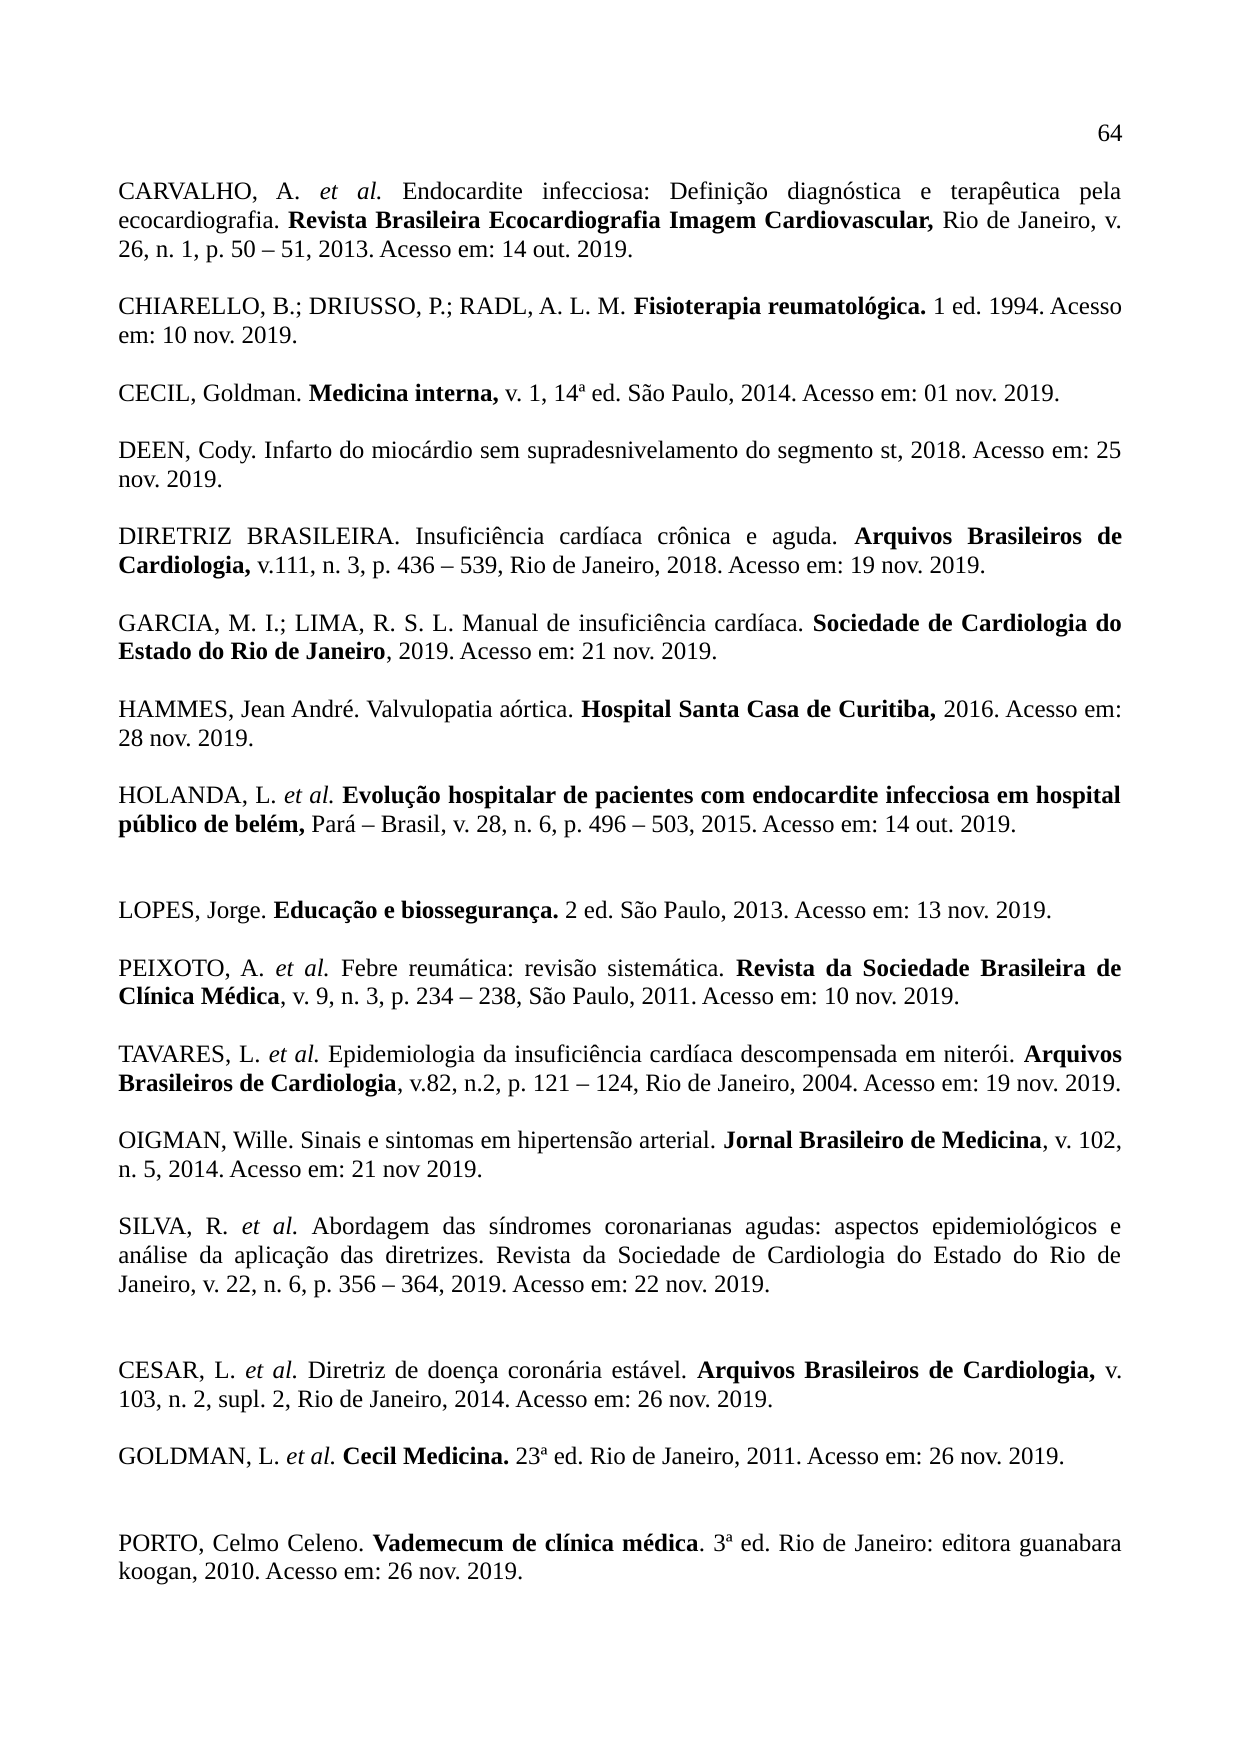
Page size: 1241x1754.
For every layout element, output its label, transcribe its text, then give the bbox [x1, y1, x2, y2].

text OIGMAN, Wille. Sinais e sintomas em hipertensão arterial. Jornal Brasileiro de Medicina, v. 102, n. 5, 2014. Acesso em: 21 nov 2019. [118, 1125, 1122, 1183]
text SILVA, R. et al. Abordagem das síndromes coronarianas agudas: aspectos epidemiológicos e análise da aplicação das diretrizes. Revista da Sociedade de Cardiologia do Estado do Rio de Janeiro, v. 22, n. 6, p. 356 – 364, 2019. Acesso em: 22 nov. 2019. [118, 1211, 1122, 1298]
text PEIXOTO, A. et al. Febre reumática: revisão sistemática. Revista da Sociedade Brasileira de Clínica Médica, v. 9, n. 3, p. 234 – 238, São Paulo, 2011. Acesso em: 10 nov. 2019. [118, 953, 1122, 1010]
text PORTO, Celmo Celeno. Vademecum de clínica médica. 3ª ed. Rio de Janeiro: editora guanabara koogan, 2010. Acesso em: 26 nov. 2019. [118, 1528, 1122, 1585]
text CECIL, Goldman. Medicina interna, v. 1, 14ª ed. São Paulo, 2014. Acesso em: 01 nov. 2019. [118, 378, 1122, 406]
text CARVALHO, A. et al. Endocardite infecciosa: Definição diagnóstica e terapêutica pela ecocardiografia. Revista Brasileira Ecocardiografia Imagem Cardiovascular, Rio de Janeiro, v. 26, n. 1, p. 50 – 51, 2013. Acesso em: 14 out. 2019. [118, 176, 1122, 263]
text DEEN, Cody. Infarto do miocárdio sem supradesnivelamento do segmento st, 2018. Acesso em: 25 nov. 2019. [118, 435, 1122, 493]
text GARCIA, M. I.; LIMA, R. S. L. Manual de insuficiência cardíaca. Sociedade de Cardiologia do Estado do Rio de Janeiro, 2019. Acesso em: 21 nov. 2019. [118, 608, 1122, 665]
text HAMMES, Jean André. Valvulopatia aórtica. Hospital Santa Casa de Curitiba, 2016. Acesso em: 28 nov. 2019. [118, 694, 1122, 751]
text GOLDMAN, L. et al. Cecil Medicina. 23ª ed. Rio de Janeiro, 2011. Acesso em: 26 nov. 2019. [118, 1441, 1122, 1470]
text LOPES, Jorge. Educação e biossegurança. 2 ed. São Paulo, 2013. Acesso em: 13 nov. 2019. [118, 895, 1122, 924]
text DIRETRIZ BRASILEIRA. Insuficiência cardíaca crônica e aguda. Arquivos Brasileiros de Cardiologia, v.111, n. 3, p. 436 – 539, Rio de Janeiro, 2018. Acesso em: 19 nov. 2019. [118, 521, 1122, 579]
text HOLANDA, L. et al. Evolução hospitalar de pacientes com endocardite infecciosa em hospital público de belém, Pará – Brasil, v. 28, n. 6, p. 496 – 503, 2015. Acesso em: 14 out. 2019. [118, 780, 1122, 838]
text CHIARELLO, B.; DRIUSSO, P.; RADL, A. L. M. Fisioterapia reumatológica. 1 ed. 1994. Acesso em: 10 nov. 2019. [118, 291, 1122, 349]
text TAVARES, L. et al. Epidemiologia da insuficiência cardíaca descompensada em niterói. Arquivos Brasileiros de Cardiologia, v.82, n.2, p. 121 – 124, Rio de Janeiro, 2004. Acesso em: 19 nov. 2019. [118, 1039, 1122, 1096]
text CESAR, L. et al. Diretriz de doença coronária estável. Arquivos Brasileiros de Cardiologia, v. 103, n. 2, supl. 2, Rio de Janeiro, 2014. Acesso em: 26 nov. 2019. [118, 1355, 1122, 1413]
